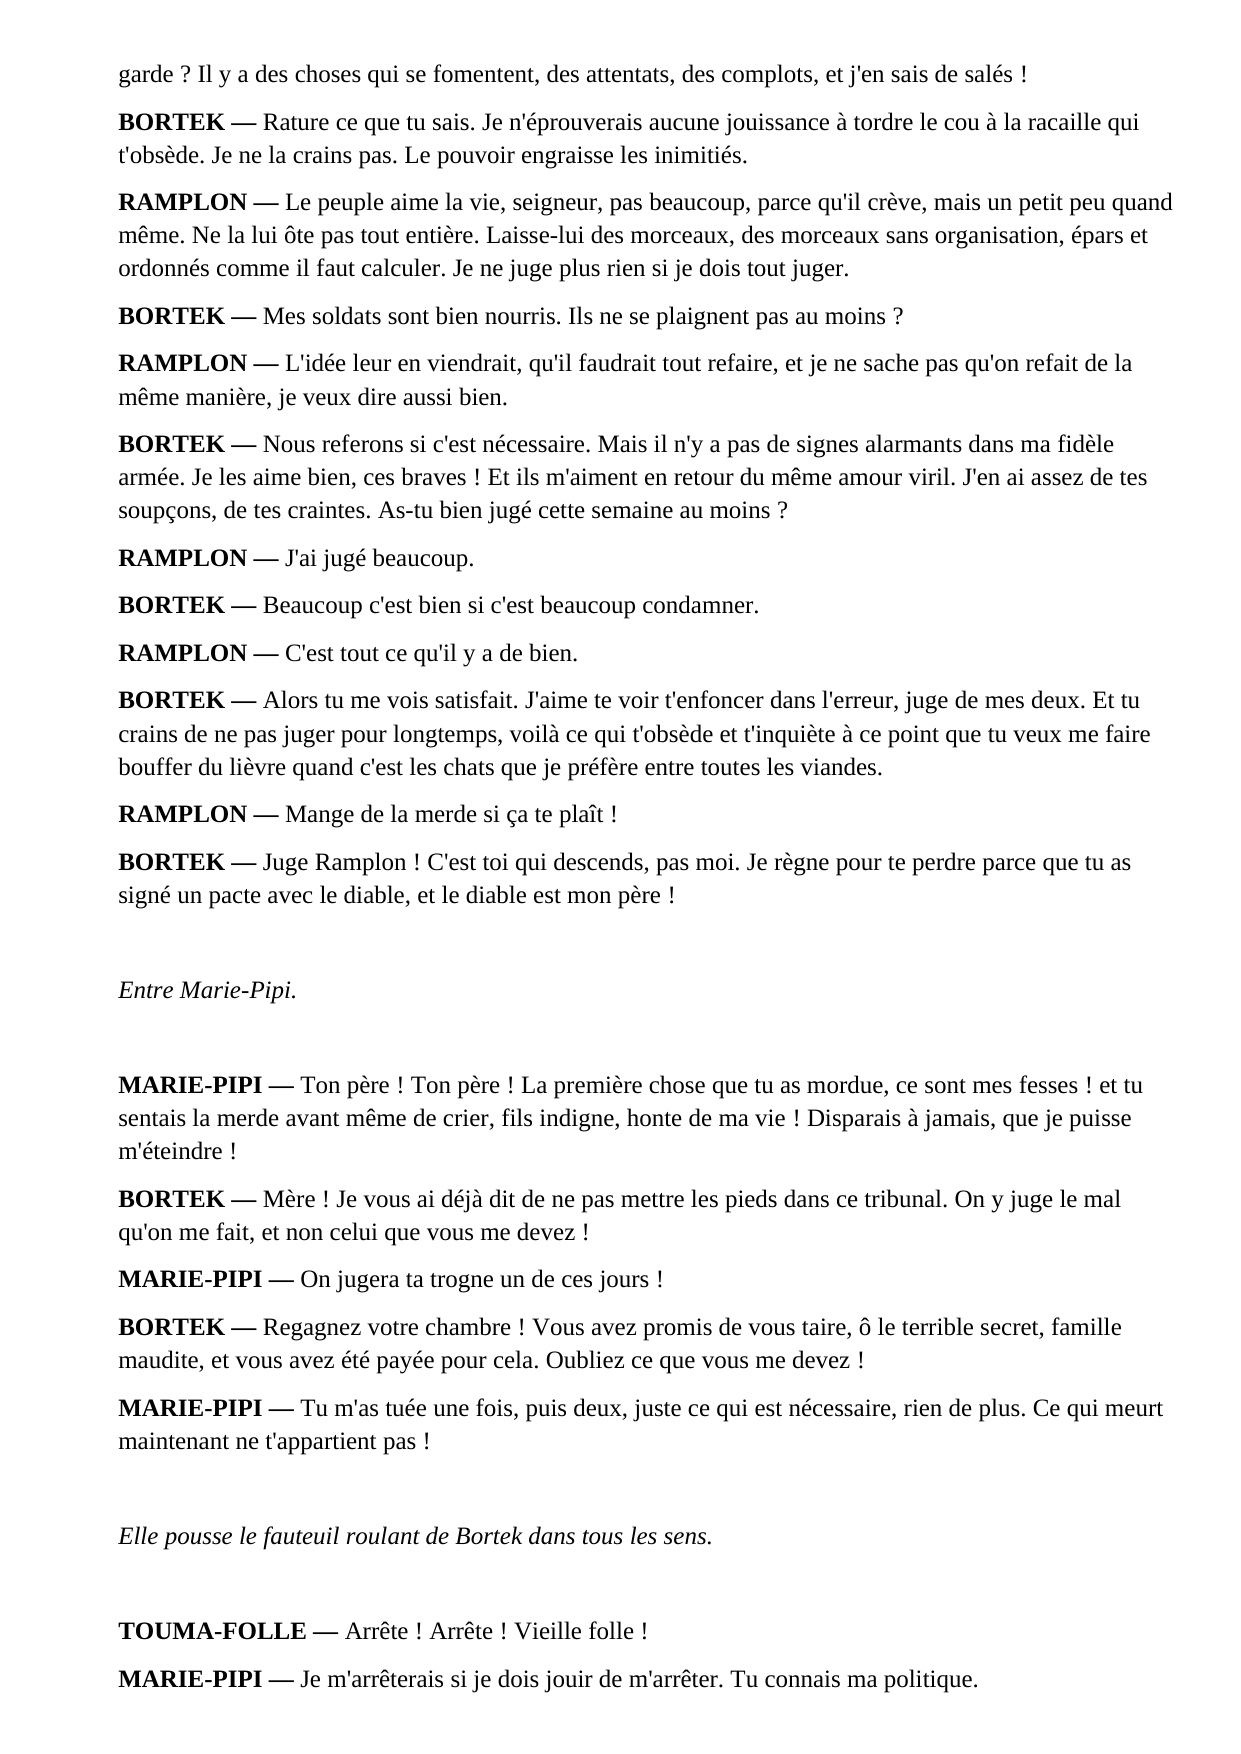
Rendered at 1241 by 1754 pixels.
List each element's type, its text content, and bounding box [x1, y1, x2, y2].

text BORTEK — Mes soldats sont bien nourris. Ils ne se plaignent pas au moins ? [118, 301, 1181, 330]
text MARIE-PIPI — Ton père ! Ton père ! La première chose que tu as mordue, ce sont mes fesses ! et tu sentais la merde avant même de crier, fils indigne, honte de ma vie ! Disparais à jamais, que je puisse m'éteindre ! [118, 1070, 1181, 1165]
text Elle pousse le fauteuil roulant de Bortek dans tous les sens. [118, 1521, 1181, 1550]
text MARIE-PIPI — On jugera ta trogne un de ces jours ! [118, 1264, 1181, 1293]
text Entre Marie-Pipi. [118, 975, 1181, 1004]
text RAMPLON — L'idée leur en viendrait, qu'il faudrait tout refaire, et je ne sache pas qu'on refait de la même manière, je veux dire aussi bien. [118, 348, 1181, 410]
text MARIE-PIPI — Tu m'as tuée une fois, puis deux, juste ce qui est nécessaire, rien de plus. Ce qui meurt maintenant ne t'appartient pas ! [118, 1393, 1181, 1454]
text RAMPLON — Le peuple aime la vie, seigneur, pas beaucoup, parce qu'il crève, mais un petit peu quand même. Ne la lui ôte pas tout entière. Laisse-lui des morceaux, des morceaux sans organisation, épars et ordonnés comme il faut calculer. Je ne juge plus rien si je dois tout juger. [118, 187, 1181, 282]
text BORTEK — Alors tu me vois satisfait. J'aime te voir t'enfoncer dans l'erreur, juge de mes deux. Et tu crains de ne pas juger pour longtemps, voilà ce qui t'obsède et t'inquiète à ce point que tu veux me faire bouffer du lièvre quand c'est les chats que je préfère entre toutes les viandes. [118, 686, 1181, 780]
text BORTEK — Juge Ramplon ! C'est toi qui descends, pas moi. Je règne pour te perdre parce que tu as signé un pacte avec le diable, et le diable est mon père ! [118, 847, 1181, 909]
text BORTEK — Nous referons si c'est nécessaire. Mais il n'y a pas de signes alarmants dans ma fidèle armée. Je les aime bien, ces braves ! Et ils m'aiment en retour du même amour viril. J'en ai assez de tes soupçons, de tes craintes. As-tu bien jugé cette semaine au moins ? [118, 429, 1181, 524]
text RAMPLON — J'ai jugé beaucoup. [118, 543, 1181, 572]
text RAMPLON — C'est tout ce qu'il y a de bien. [118, 638, 1181, 667]
text RAMPLON — Mange de la merde si ça te plaît ! [118, 799, 1181, 828]
text BORTEK — Regagnez votre chambre ! Vous avez promis de vous taire, ô le terrible secret, famille maudite, et vous avez été payée pour cela. Oubliez ce que vous me devez ! [118, 1312, 1181, 1374]
text garde ? Il y a des choses qui se fomentent, des attentats, des complots, et j'en sais de salés ! [118, 59, 1181, 88]
text BORTEK — Mère ! Je vous ai déjà dit de ne pas mettre les pieds dans ce tribunal. On y juge le mal qu'on me fait, et non celui que vous me devez ! [118, 1184, 1181, 1246]
text TOUMA-FOLLE — Arrête ! Arrête ! Vieille folle ! [118, 1616, 1181, 1645]
text BORTEK — Rature ce que tu sais. Je n'éprouverais aucune jouissance à tordre le cou à la racaille qui t'obsède. Je ne la crains pas. Le pouvoir engraisse les inimitiés. [118, 107, 1181, 168]
text BORTEK — Beaucoup c'est bien si c'est beaucoup condamner. [118, 590, 1181, 619]
text MARIE-PIPI — Je m'arrêterais si je dois jouir de m'arrêter. Tu connais ma politique. [118, 1664, 1181, 1693]
